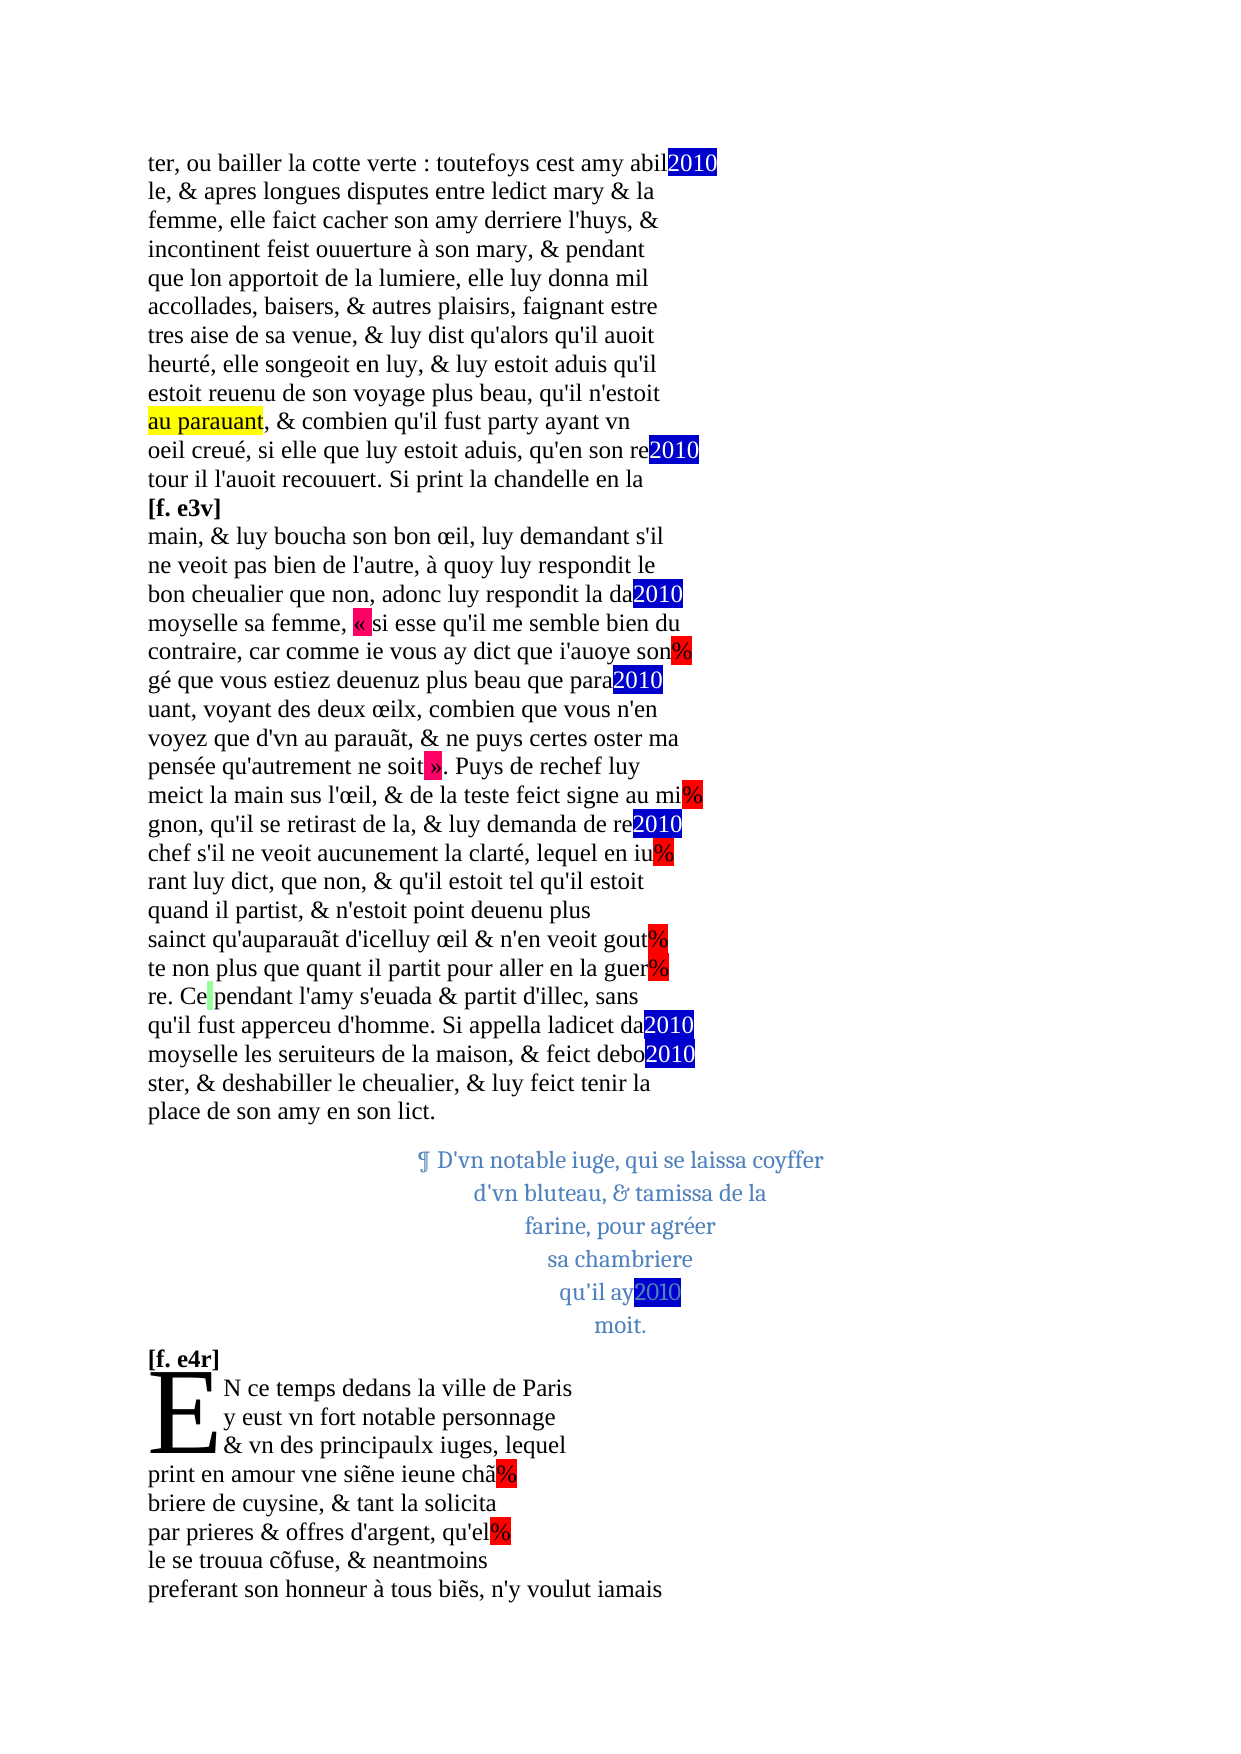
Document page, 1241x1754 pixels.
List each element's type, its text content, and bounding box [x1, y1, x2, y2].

subtitle ¶ D'vn notable iuge, qui se laissa coyffer d'vn bluteau, & tamissa de la farine, pour agréer sa chambriere qu'il ay2010 moit. [148, 1146, 1093, 1340]
text [f. e4r] [148, 1344, 1093, 1373]
text ter, ou bailler la cotte verte : toutefoys cest amy abil2010 le, & apres longues disputes entre ledict mary & la femme, elle faict cacher son amy derriere l'huys, & incontinent feist ouuerture à son mary, & pendant que lon apportoit de la lumiere, elle luy donna mil accollades, baisers, & autres plaisirs, faignant estre tres aise de sa venue, & luy dist qu'alors qu'il auoit heurté, elle songeoit en luy, & luy estoit aduis qu'il estoit reuenu de son voyage plus beau, qu'il n'estoit au parauant, & combien qu'il fust party ayant vn oeil creué, si elle que luy estoit aduis, qu'en son re2010 tour il l'auoit recouuert. Si print la chandelle en la [f. e3v] main, & luy boucha son bon œil, luy demandant s'il ne veoit pas bien de l'autre, à quoy luy respondit le bon cheualier que non, adonc luy respondit la da2010 moyselle sa femme, « si esse qu'il me semble bien du contraire, car comme ie vous ay dict que i'auoye son% gé que vous estiez deuenuz plus beau que para2010 uant, voyant des deux œilx, combien que vous n'en voyez que d'vn au parauãt, & ne puys certes oster ma pensée qu'autrement ne soit ». Puys de rechef luy meict la main sus l'œil, & de la teste feict signe au mi% gnon, qu'il se retirast de la, & luy demanda de re2010 chef s'il ne veoit aucunement la clarté, lequel en iu% rant luy dict, que non, & qu'il estoit tel qu'il estoit quand il partist, & n'estoit point deuenu plus sainct qu'auparauãt d'icelluy œil & n'en veoit gout% te non plus que quant il partit pour aller en la guer% re. Ce pendant l'amy s'euada & partit d'illec, sans qu'il fust apperceu d'homme. Si appella ladicet da2010 moyselle les seruiteurs de la maison, & feict debo2010 ster, & deshabiller le cheualier, & luy feict tenir la place de son amy en son lict. [148, 148, 1093, 1125]
text EN ce temps dedans la ville de Paris y eust vn fort notable personnage & vn des principaulx iuges, lequel print en amour vne siẽne ieune chã% briere de cuysine, & tant la solicita par prieres & offres d'argent, qu'el% le se trouua cõfuse, & neantmoins preferant son honneur à tous biẽs, n'y voulut iamais [148, 1373, 1093, 1603]
